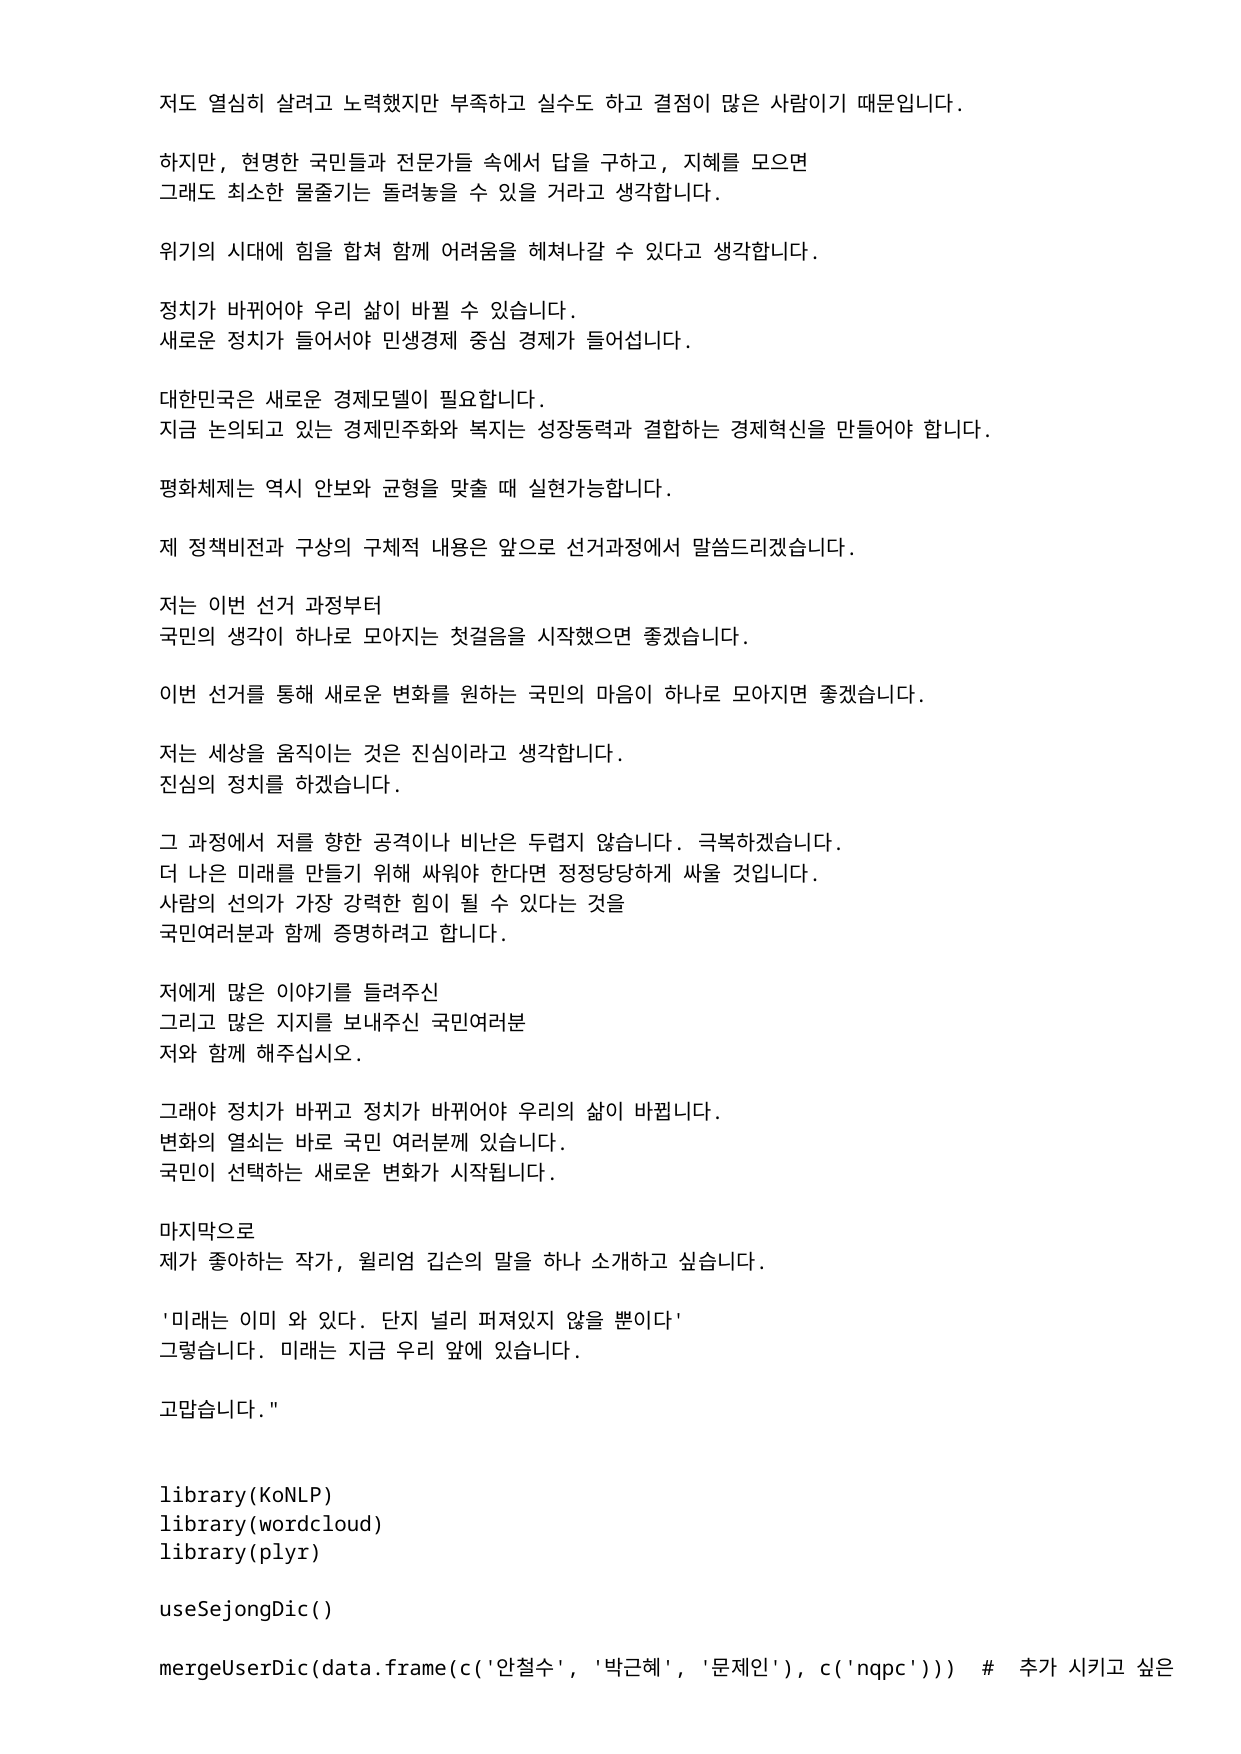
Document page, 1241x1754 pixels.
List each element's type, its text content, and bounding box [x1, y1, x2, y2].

text 그래도 최소한 물줄기는 돌려놓을 수 있을 거라고 생각합니다. [59, 177, 1181, 207]
text 진심의 정치를 하겠습니다. [59, 768, 1181, 798]
text 저에게 많은 이야기를 들려주신 [59, 976, 1181, 1007]
text 국민여러분과 함께 증명하려고 합니다. [59, 917, 1181, 948]
text 그렇습니다. 미래는 지금 우리 앞에 있습니다. [59, 1334, 1181, 1365]
text 정치가 바뀌어야 우리 삶이 바뀔 수 있습니다. [59, 294, 1181, 324]
text 저와 함께 해주십시오. [59, 1037, 1181, 1067]
text 하지만, 현명한 국민들과 전문가들 속에서 답을 구하고, 지혜를 모으면 [59, 146, 1181, 177]
text 사람의 선의가 가장 강력한 힘이 될 수 있다는 것을 [59, 887, 1181, 917]
text 국민의 생각이 하나로 모아지는 첫걸음을 시작했으면 좋겠습니다. [59, 620, 1181, 650]
text 새로운 정치가 들어서야 민생경제 중심 경제가 들어섭니다. [59, 324, 1181, 355]
text 그 과정에서 저를 향한 공격이나 비난은 두렵지 않습니다. 극복하겠습니다. [59, 827, 1181, 857]
text 더 나은 미래를 만들기 위해 싸워야 한다면 정정당당하게 싸울 것입니다. [59, 857, 1181, 887]
text 저도 열심히 살려고 노력했지만 부족하고 실수도 하고 결점이 많은 사람이기 때문입니다. [59, 87, 1181, 118]
text library(KoNLP) [59, 1480, 1181, 1509]
text 국민이 선택하는 새로운 변화가 시작됩니다. [59, 1156, 1181, 1187]
text useSejongDic() [59, 1594, 1181, 1622]
text 저는 세상을 움직이는 것은 진심이라고 생각합니다. [59, 737, 1181, 768]
text library(plyr) [59, 1537, 1181, 1566]
text 위기의 시대에 힘을 합쳐 함께 어려움을 헤쳐나갈 수 있다고 생각합니다. [59, 235, 1181, 266]
text 고맙습니다." [59, 1393, 1181, 1423]
text 대한민국은 새로운 경제모델이 필요합니다. [59, 383, 1181, 413]
text 저는 이번 선거 과정부터 [59, 590, 1181, 620]
text 평화체제는 역시 안보와 균형을 맞출 때 실현가능합니다. [59, 472, 1181, 502]
text 제가 좋아하는 작가, 윌리엄 깁슨의 말을 하나 소개하고 싶습니다. [59, 1245, 1181, 1276]
text 마지막으로 [59, 1215, 1181, 1245]
text '미래는 이미 와 있다. 단지 널리 퍼져있지 않을 뿐이다' [59, 1304, 1181, 1334]
text mergeUserDic(data.frame(c('안철수', '박근혜', '문제인'), c('nqpc'))) # 추가 시키고 싶은 [59, 1651, 1181, 1681]
text library(wordcloud) [59, 1509, 1181, 1537]
text 제 정책비전과 구상의 구체적 내용은 앞으로 선거과정에서 말씀드리겠습니다. [59, 531, 1181, 561]
text 지금 논의되고 있는 경제민주화와 복지는 성장동력과 결합하는 경제혁신을 만들어야 합니다. [59, 413, 1181, 444]
text 변화의 열쇠는 바로 국민 여러분께 있습니다. [59, 1126, 1181, 1156]
text 그래야 정치가 바뀌고 정치가 바뀌어야 우리의 삶이 바뀝니다. [59, 1096, 1181, 1126]
text 그리고 많은 지지를 보내주신 국민여러분 [59, 1007, 1181, 1037]
text 이번 선거를 통해 새로운 변화를 원하는 국민의 마음이 하나로 모아지면 좋겠습니다. [59, 679, 1181, 709]
